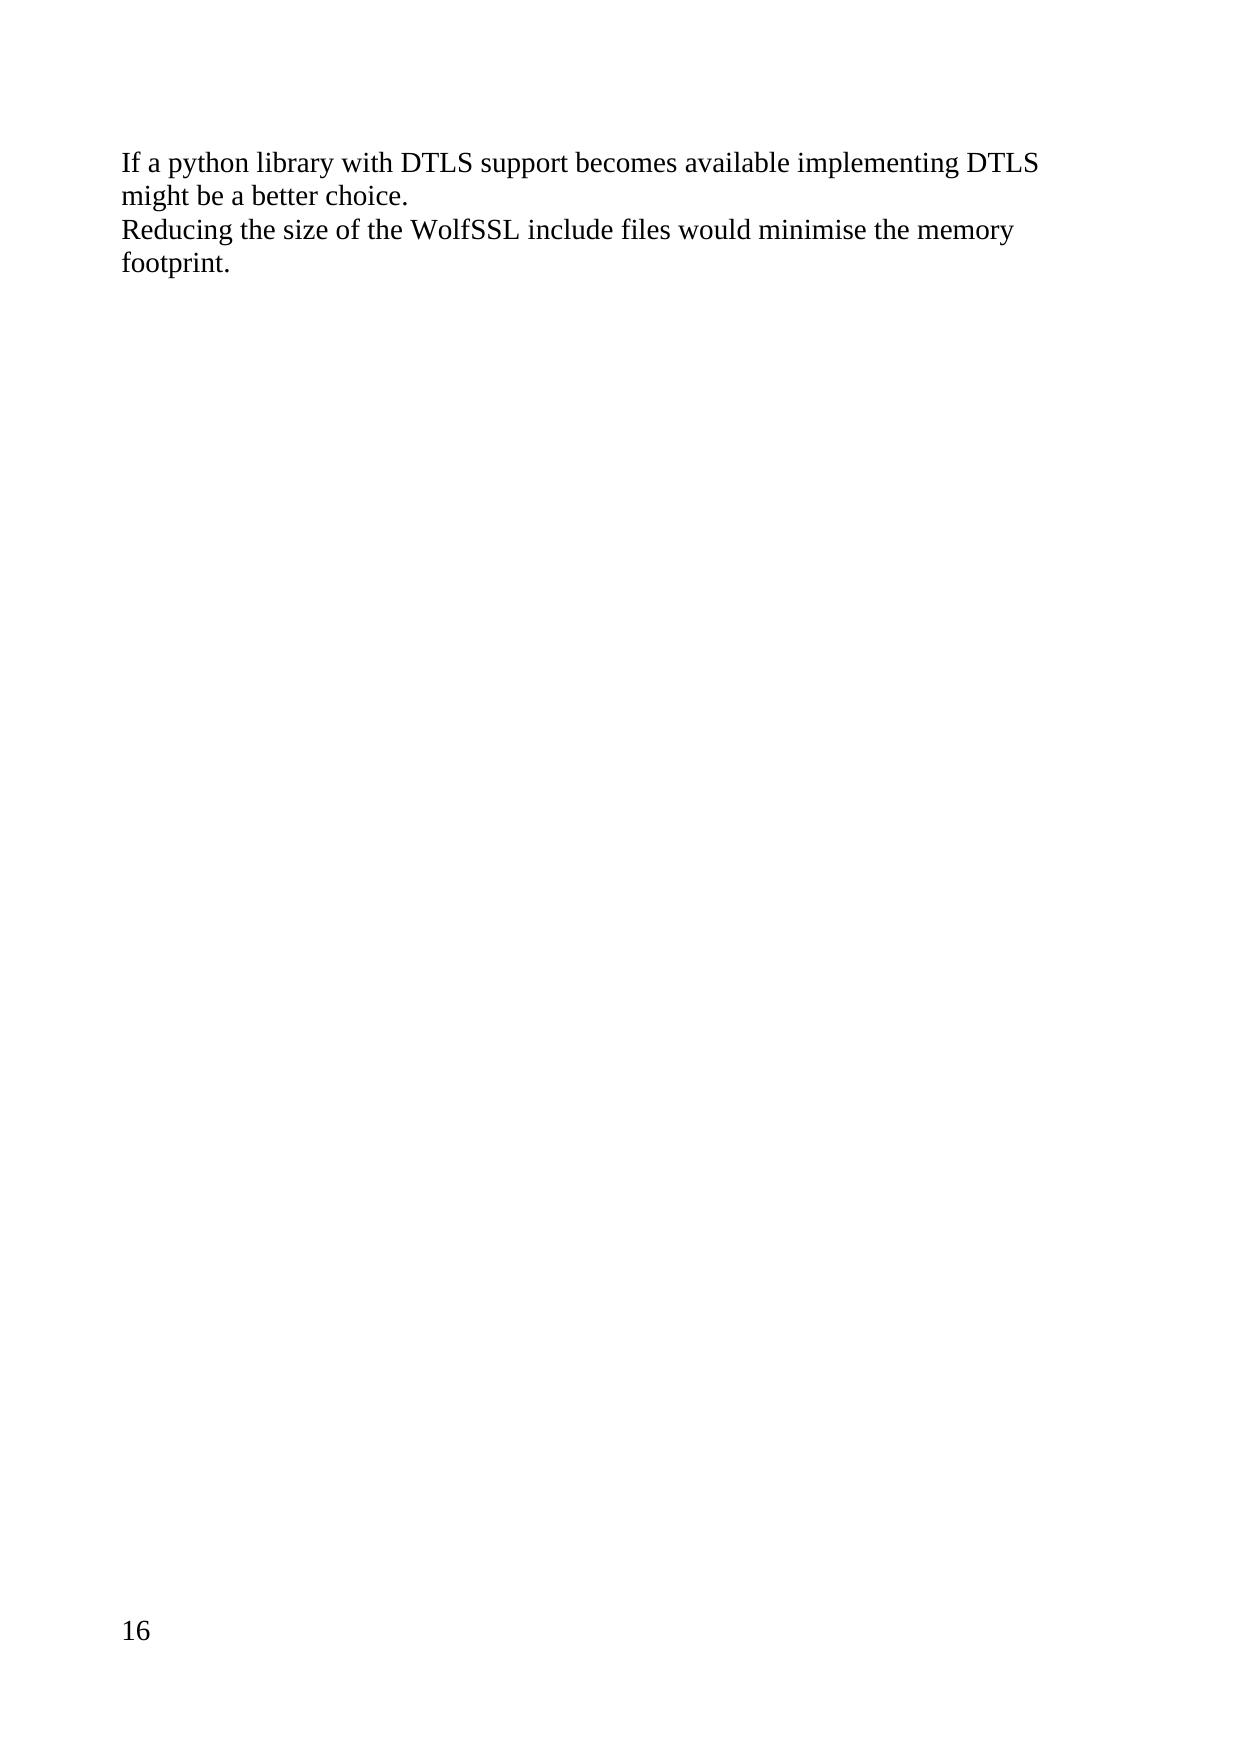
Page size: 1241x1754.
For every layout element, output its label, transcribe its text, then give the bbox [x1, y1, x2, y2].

text Reducing the size of the WolfSSL include files would minimise the memory footprint. [121, 212, 1042, 279]
text If a python library with DTLS support becomes available implementing DTLS might be a better choice. [121, 145, 1042, 212]
